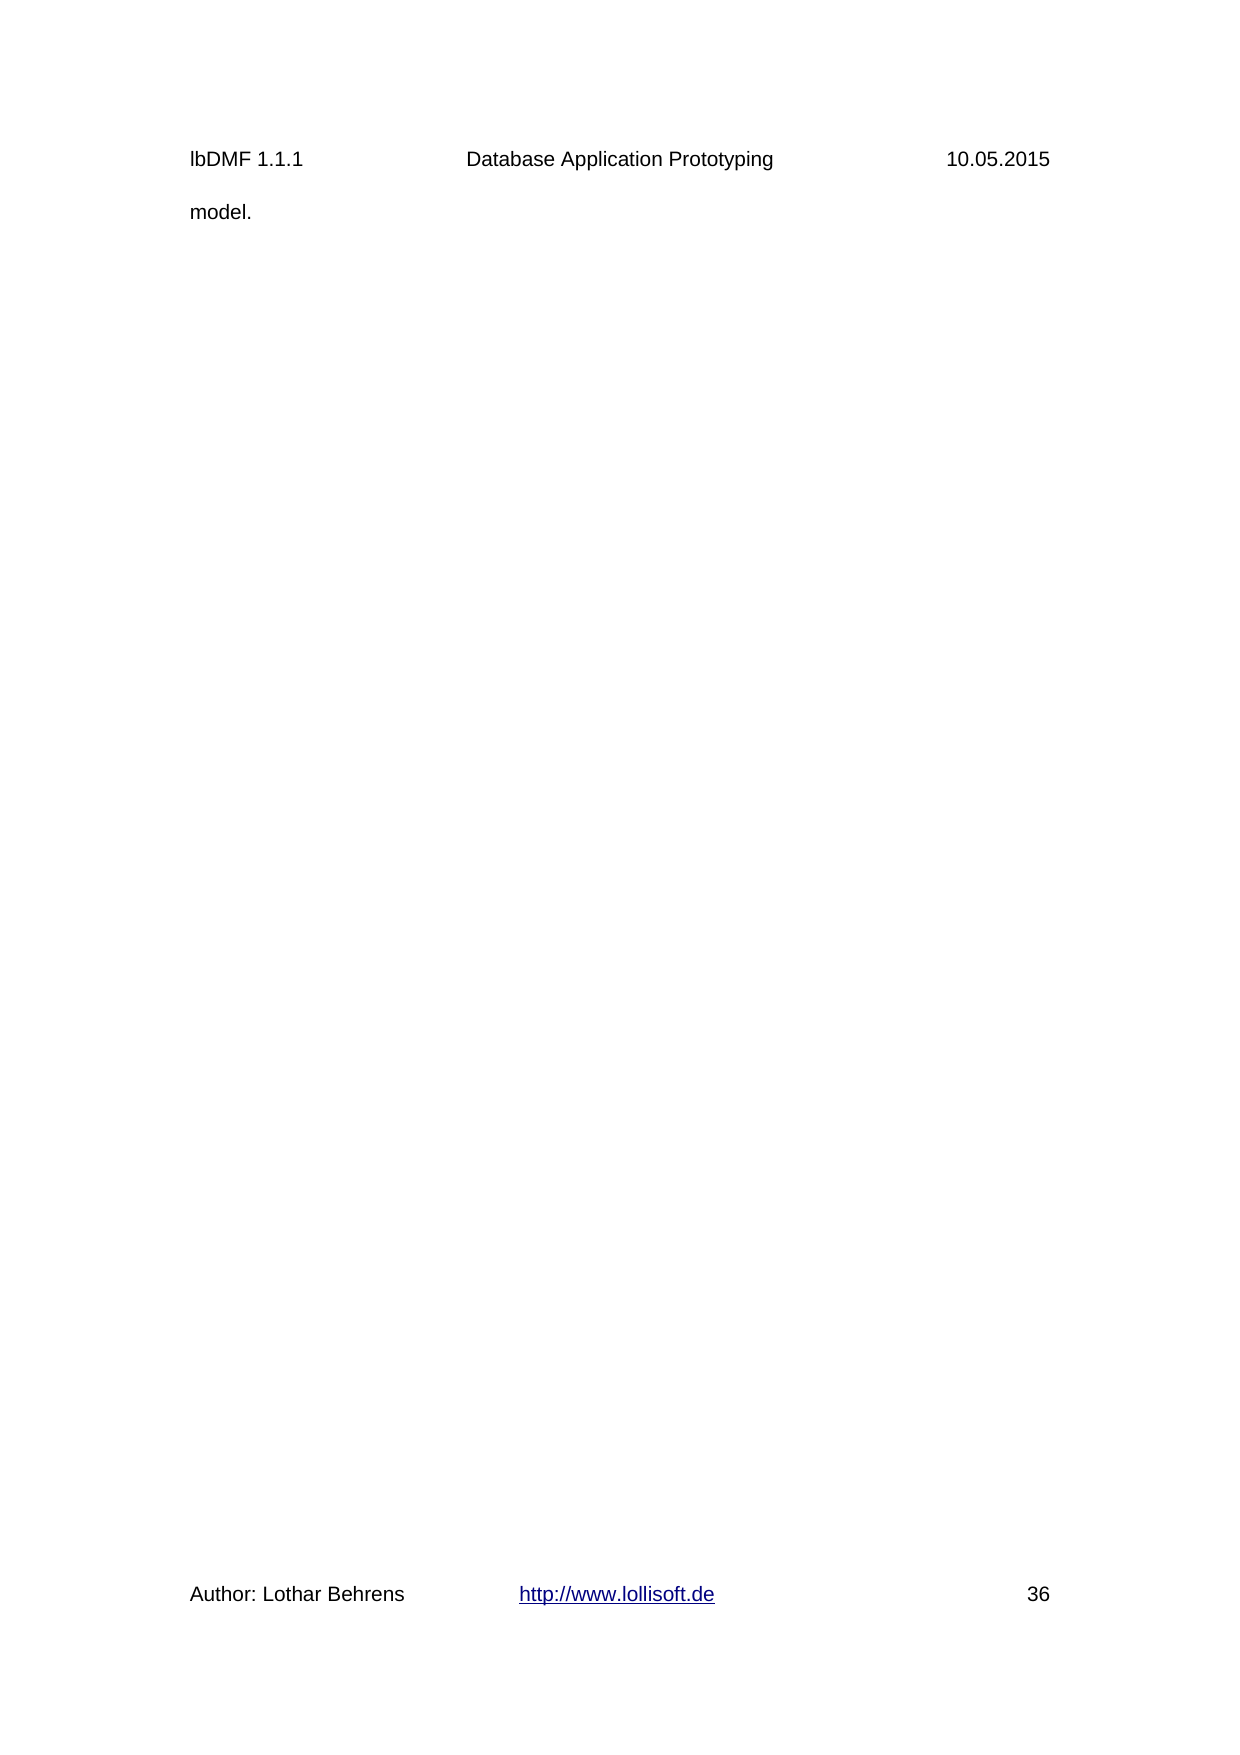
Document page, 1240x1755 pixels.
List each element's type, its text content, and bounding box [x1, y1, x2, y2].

text model. [189, 201, 1050, 224]
